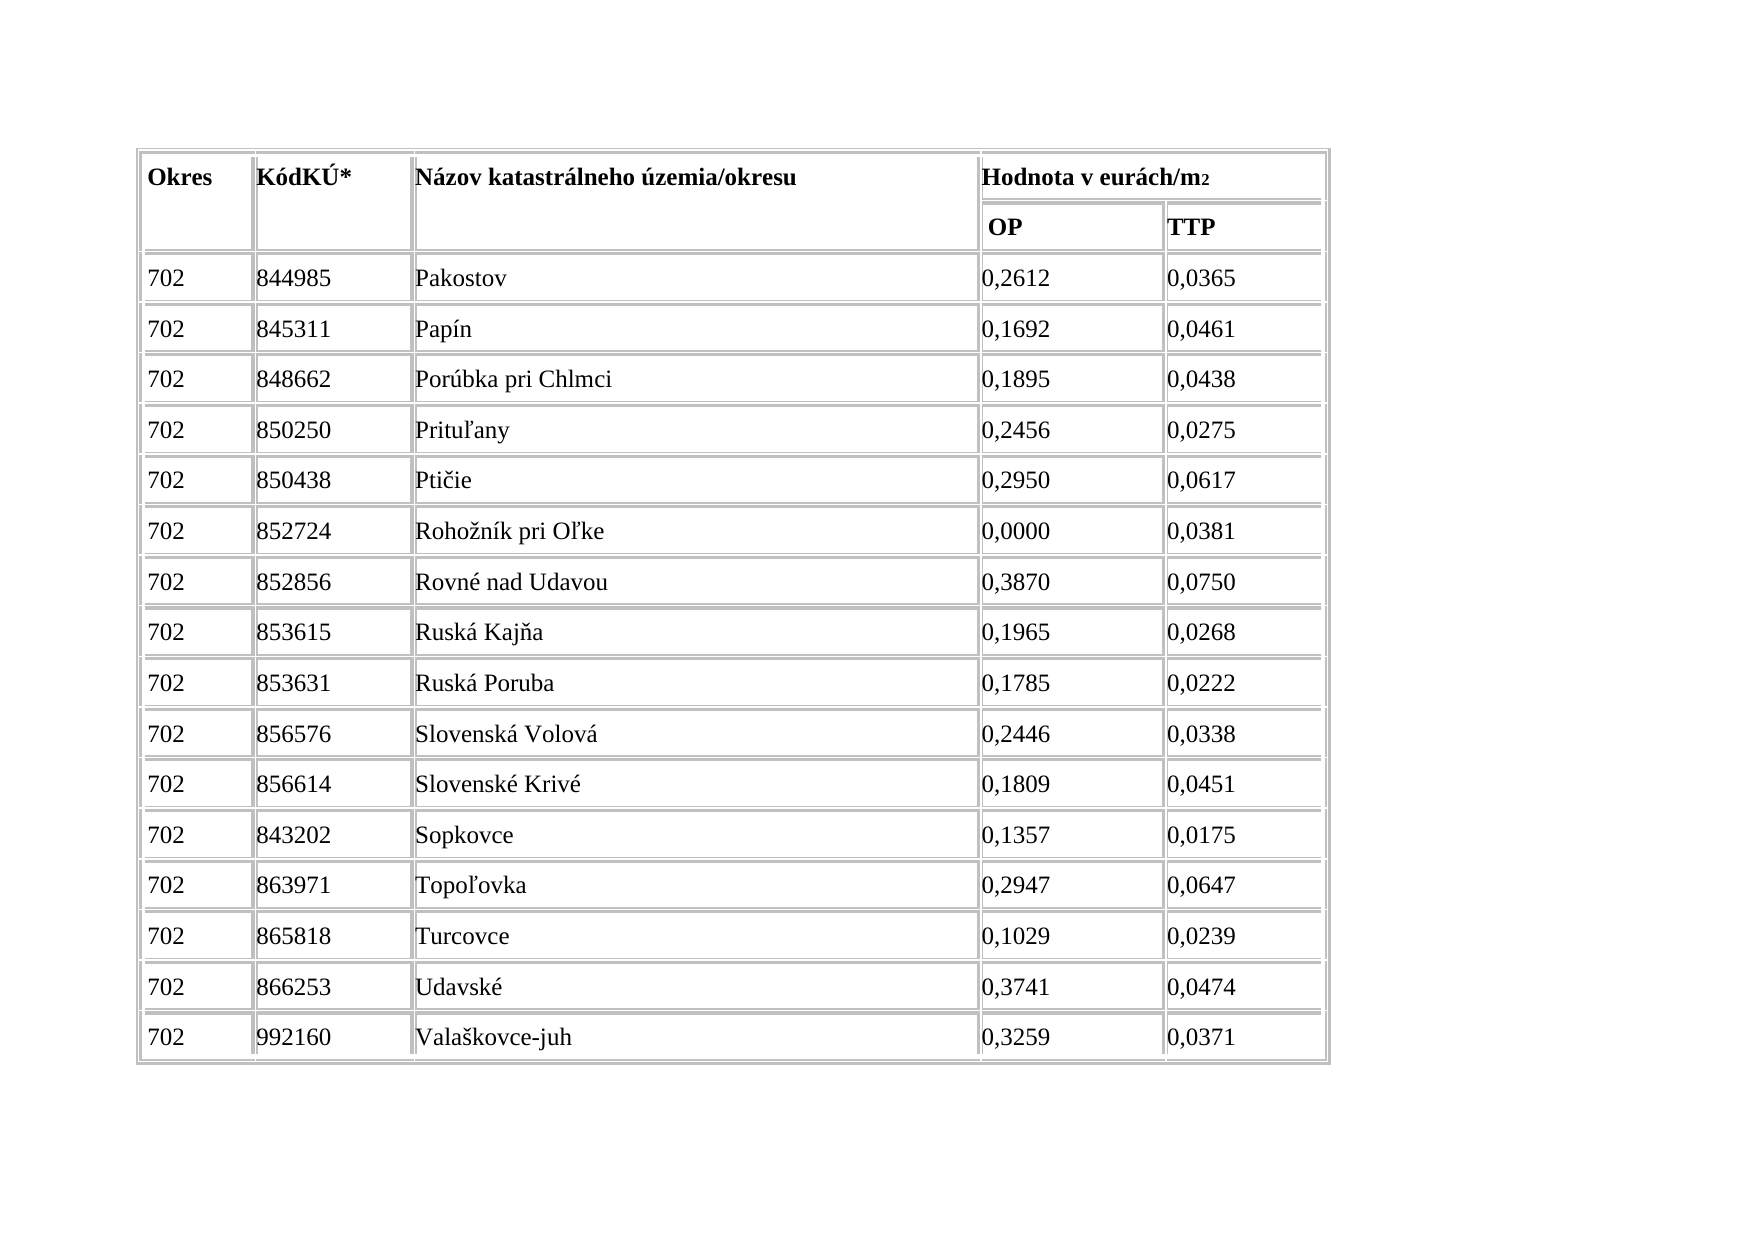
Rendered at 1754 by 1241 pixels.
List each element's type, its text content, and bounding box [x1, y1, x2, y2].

table_cell 0,0371 [1165, 1008, 1328, 1059]
table_cell 0,2456 [983, 407, 1162, 451]
table_cell 845311 [258, 306, 410, 350]
table_cell 0,0175 [1165, 806, 1328, 856]
table_cell 0,3259 [980, 1008, 1165, 1059]
table_cell 866253 [258, 964, 410, 1008]
table_cell 702 [139, 502, 254, 553]
table_cell 702 [139, 958, 254, 1008]
table_cell 0,0438 [1165, 350, 1328, 401]
table_cell Turcovce [417, 913, 977, 958]
table_cell Topoľovka [417, 863, 977, 907]
table_header Okres [142, 154, 254, 249]
table_cell 0,2446 [983, 711, 1162, 755]
table_cell Ruská Kajňa [417, 610, 977, 654]
table_cell OP [983, 205, 1162, 249]
table_cell 0,0000 [983, 508, 1162, 553]
table_cell 0,3870 [983, 559, 1162, 603]
table_cell 850250 [258, 407, 410, 451]
table_cell 853631 [258, 660, 410, 704]
table_cell 850438 [258, 458, 410, 502]
table_cell 0,1895 [983, 356, 1162, 401]
table_header Hodnota v eurách/m2 [980, 149, 1328, 198]
table_cell 0,0381 [1165, 502, 1328, 553]
table_cell 0,3741 [983, 964, 1162, 1008]
table_cell 0,0451 [1165, 755, 1328, 806]
table_cell TTP [1165, 198, 1328, 249]
table_cell 0,1809 [983, 761, 1162, 806]
table_cell 702 [139, 907, 254, 958]
table_cell 865818 [258, 913, 410, 958]
table_cell 0,0461 [1165, 300, 1328, 350]
table_cell 856576 [258, 711, 410, 755]
table_cell 0,1965 [983, 610, 1162, 654]
table_cell 0,0617 [1165, 451, 1328, 502]
table_cell 702 [139, 705, 254, 755]
table_cell Porúbka pri Chlmci [417, 356, 977, 401]
table_cell 0,0338 [1165, 705, 1328, 755]
table_cell 0,0647 [1165, 856, 1328, 907]
table_cell 853615 [258, 610, 410, 654]
table_cell 0,2612 [983, 255, 1162, 299]
table_cell 0,0222 [1165, 654, 1328, 704]
table_cell Valaškovce-juh [414, 1008, 980, 1059]
table_cell 702 [139, 806, 254, 856]
table_cell 702 [139, 603, 254, 654]
table_cell 852724 [258, 508, 410, 553]
table_cell 0,2950 [983, 458, 1162, 502]
table_cell 0,0474 [1165, 958, 1328, 1008]
table_cell 856614 [258, 761, 410, 806]
table_cell 702 [139, 553, 254, 603]
table_cell 702 [139, 300, 254, 350]
table_cell Papín [417, 306, 977, 350]
table_cell 863971 [258, 863, 410, 907]
table_cell 702 [139, 755, 254, 806]
table_cell Ptičie [417, 458, 977, 502]
table_cell Prituľany [417, 407, 977, 451]
table_cell Udavské [417, 964, 977, 1008]
table_cell 702 [139, 401, 254, 451]
table_cell 702 [139, 654, 254, 704]
table_cell Pakostov [417, 255, 977, 299]
table_header KódKÚ* [255, 149, 413, 249]
table_cell 0,0268 [1165, 603, 1328, 654]
table_cell 843202 [258, 812, 410, 856]
table_cell Slovenské Krivé [417, 761, 977, 806]
table_cell 0,1785 [983, 660, 1162, 704]
table_cell 0,0750 [1165, 553, 1328, 603]
table_cell 0,1029 [983, 913, 1162, 958]
table_cell 0,0239 [1165, 907, 1328, 958]
table_cell Slovenská Volová [417, 711, 977, 755]
table_cell Ruská Poruba [417, 660, 977, 704]
table_cell Rohožník pri Oľke [417, 508, 977, 553]
table_cell 702 [139, 249, 254, 299]
table_cell 702 [139, 350, 254, 401]
table_cell Rovné nad Udavou [417, 559, 977, 603]
table_cell Sopkovce [417, 812, 977, 856]
table_header Názov katastrálneho územia/okresu [414, 149, 980, 249]
table_cell 0,1692 [983, 306, 1162, 350]
table_cell 844985 [258, 255, 410, 299]
table_cell 702 [139, 451, 254, 502]
table_cell 848662 [258, 356, 410, 401]
table_cell 0,0275 [1165, 401, 1328, 451]
table_cell 0,2947 [983, 863, 1162, 907]
table_cell 0,1357 [983, 812, 1162, 856]
table_cell 702 [139, 1008, 254, 1059]
table_cell 702 [139, 856, 254, 907]
table_cell 992160 [255, 1008, 413, 1059]
table_cell 852856 [258, 559, 410, 603]
table_cell 0,0365 [1165, 249, 1328, 299]
